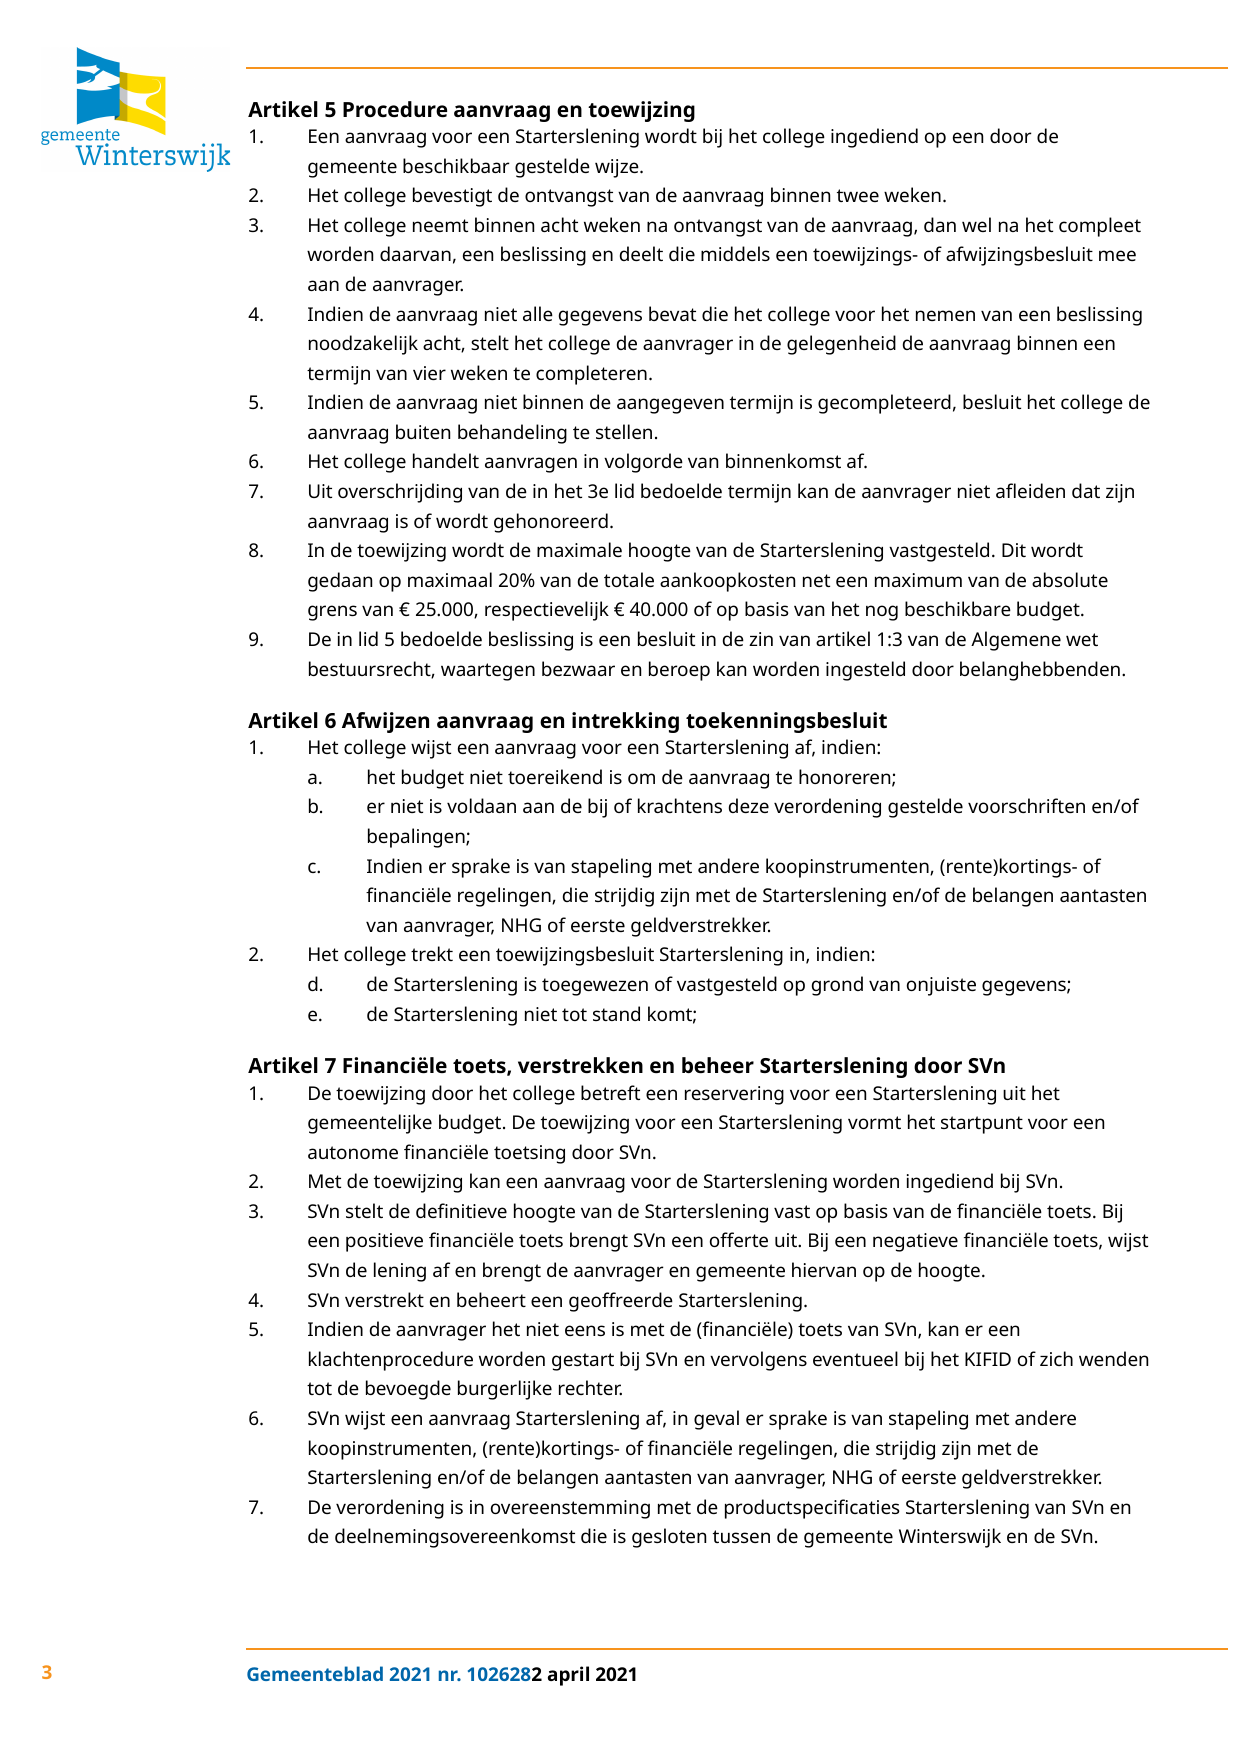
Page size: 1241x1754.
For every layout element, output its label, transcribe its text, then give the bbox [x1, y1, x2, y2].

list Het college wijst een aanvraag voor een Starterslening af, indien: [248, 734, 1152, 760]
list Indien de aanvraag niet alle gegevens bevat die het college voor het nemen van een beslissing noodzakelijk acht, stelt het college de aanvrager in de gelegenheid de aanvraag binnen een termijn van vier weken te completeren. [248, 301, 1152, 386]
list Indien de aanvrager het niet eens is met de (financiële) toets van SVn, kan er een klachtenprocedure worden gestart bij SVn en vervolgens eventueel bij het KIFID of zich wenden tot de bevoegde burgerlijke rechter. [248, 1316, 1152, 1401]
text Artikel 6 Afwijzen aanvraag en intrekking toekenningsbesluit [248, 706, 1152, 734]
list Het college neemt binnen acht weken na ontvangst van de aanvraag, dan wel na het compleet worden daarvan, een beslissing en deelt die middels een toewijzings- of afwijzingsbesluit mee aan de aanvrager. [248, 212, 1152, 297]
list De toewijzing door het college betreft een reservering voor een Starterslening uit het gemeentelijke budget. De toewijzing voor een Starterslening vormt het startpunt voor een autonome financiële toetsing door SVn. [248, 1080, 1152, 1164]
list er niet is voldaan aan de bij of krachtens deze verordening gestelde voorschriften en/of bepalingen; [307, 794, 1152, 849]
text Artikel 5 Procedure aanvraag en toewijzing [248, 95, 1152, 123]
list Indien de aanvraag niet binnen de aangegeven termijn is gecompleteerd, besluit het college de aanvraag buiten behandeling te stellen. [248, 389, 1152, 445]
list SVn verstrekt en beheert een geoffreerde Starterslening. [248, 1287, 1152, 1312]
list Indien er sprake is van stapeling met andere koopinstrumenten, (rente)kortings- of financiële regelingen, die strijdig zijn met de Starterslening en/of de belangen aantasten van aanvrager, NHG of eerste geldverstrekker. [307, 853, 1152, 938]
list Een aanvraag voor een Starterslening wordt bij het college ingediend op een door de gemeente beschikbaar gestelde wijze. [248, 123, 1152, 178]
list Het college handelt aanvragen in volgorde van binnenkomst af. [248, 449, 1152, 474]
list het budget niet toereikend is om de aanvraag te honoreren; [307, 764, 1152, 790]
list SVn wijst een aanvraag Starterslening af, in geval er sprake is van stapeling met andere koopinstrumenten, (rente)kortings- of financiële regelingen, die strijdig zijn met de Starterslening en/of de belangen aantasten van aanvrager, NHG of eerste geldverstrekker. [248, 1405, 1152, 1490]
list De verordening is in overeenstemming met de productspecificaties Starterslening van SVn en de deelnemingsovereenkomst die is gesloten tussen de gemeente Winterswijk en de SVn. [248, 1494, 1152, 1549]
list SVn stelt de definitieve hoogte van de Starterslening vast op basis van de financiële toets. Bij een positieve financiële toets brengt SVn een offerte uit. Bij een negatieve financiële toets, wijst SVn de lening af en brengt de aanvrager en gemeente hiervan op de hoogte. [248, 1198, 1152, 1283]
list In de toewijzing wordt de maximale hoogte van de Starterslening vastgesteld. Dit wordt gedaan op maximaal 20% van de totale aankoopkosten net een maximum van de absolute grens van € 25.000, respectievelijk € 40.000 of op basis van het nog beschikbare budget. [248, 537, 1152, 622]
text Artikel 7 Financiële toets, verstrekken en beheer Starterslening door SVn [248, 1051, 1152, 1080]
list de Starterslening niet tot stand komt; [307, 1001, 1152, 1027]
list Het college bevestigt de ontvangst van de aanvraag binnen twee weken. [248, 182, 1152, 208]
picture [225, 153, 231, 162]
list Het college trekt een toewijzingsbesluit Starterslening in, indien: [248, 942, 1152, 967]
picture [41, 47, 231, 172]
list Uit overschrijding van de in het 3e lid bedoelde termijn kan de aanvrager niet afleiden dat zijn aanvraag is of wordt gehonoreerd. [248, 478, 1152, 533]
list De in lid 5 bedoelde beslissing is een besluit in de zin van artikel 1:3 van de Algemene wet bestuursrecht, waartegen bezwaar en beroep kan worden ingesteld door belanghebbenden. [248, 626, 1152, 681]
list Met de toewijzing kan een aanvraag voor de Starterslening worden ingediend bij SVn. [248, 1168, 1152, 1194]
list de Starterslening is toegewezen of vastgesteld op grond van onjuiste gegevens; [307, 971, 1152, 997]
